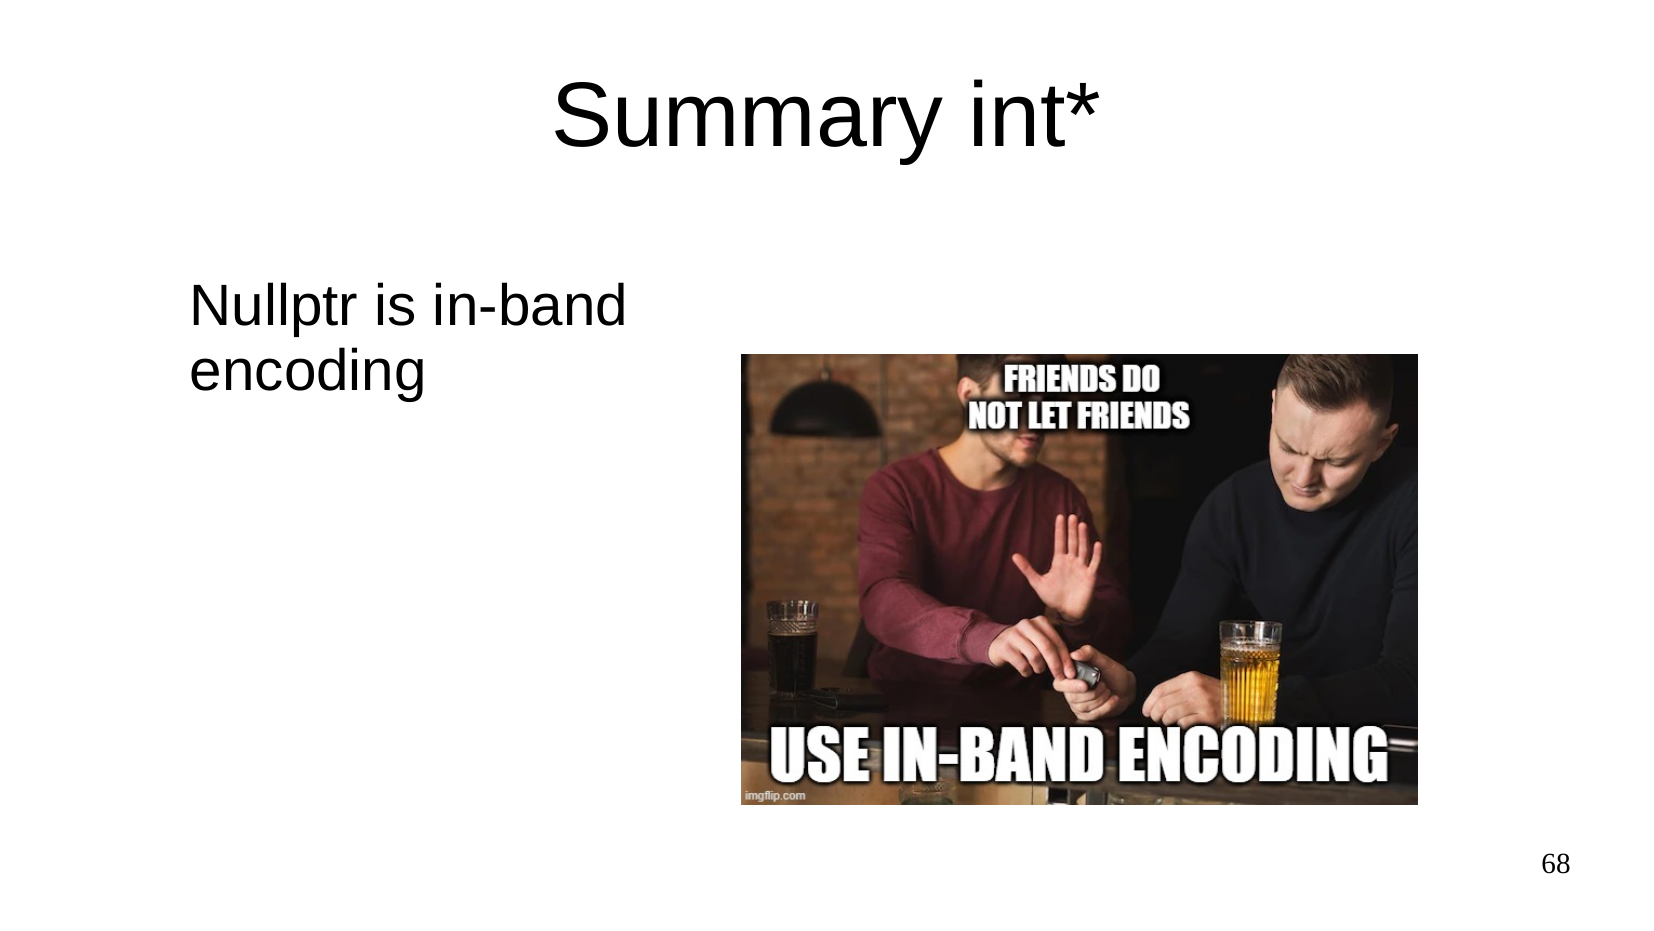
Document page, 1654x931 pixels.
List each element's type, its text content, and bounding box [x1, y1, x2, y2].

title Summary int* [82, 37, 1571, 193]
text_box Nullptr is in-band encoding [175, 265, 768, 827]
picture [741, 354, 1418, 805]
